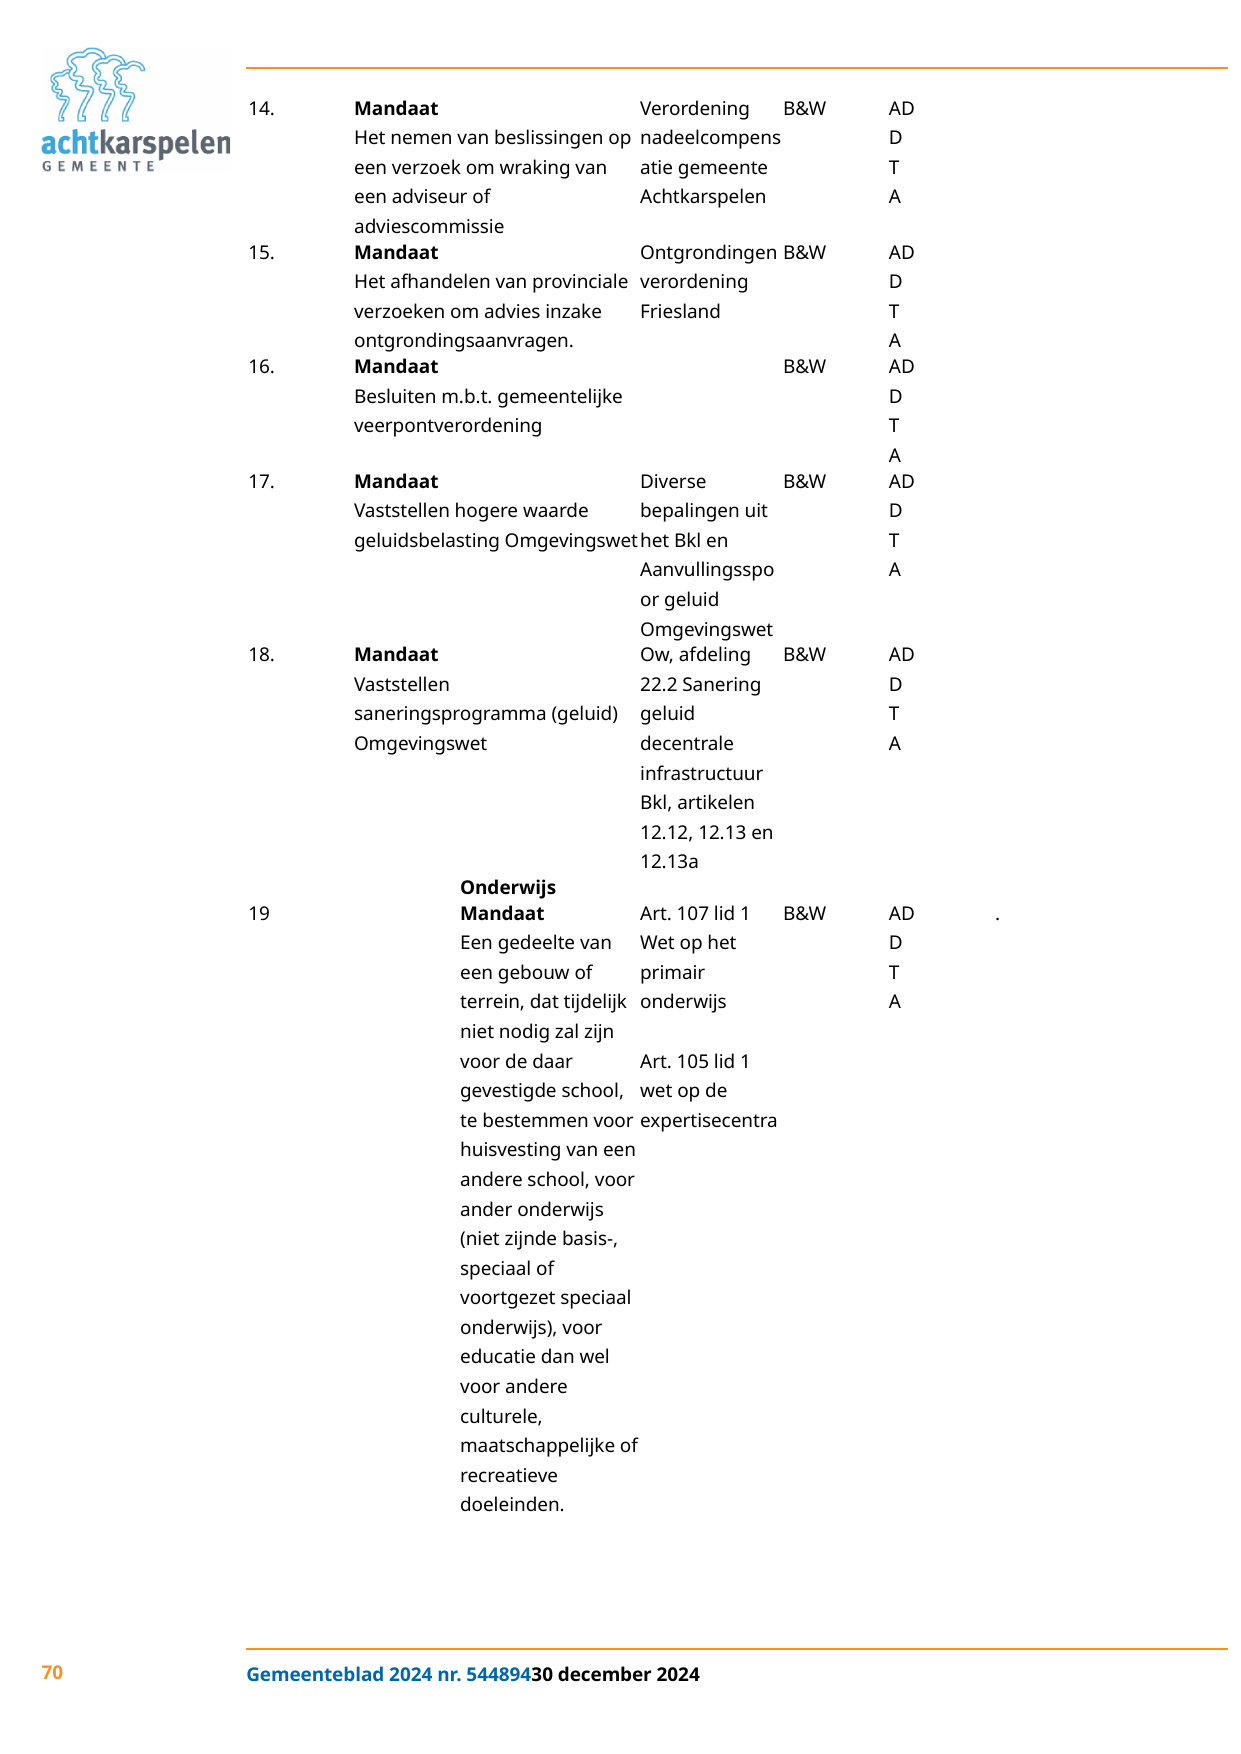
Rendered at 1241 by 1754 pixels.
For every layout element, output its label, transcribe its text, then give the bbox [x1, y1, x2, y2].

table_cell AD D T A [889, 641, 995, 874]
table_cell Onderwijs [460, 874, 1152, 900]
table_cell Art. 107 lid 1 Wet op het primair onderwijs Art. 105 lid 1 wet op de expertisecentra [640, 900, 783, 1517]
table_cell Mandaat Een gedeelte van een gebouw of terrein, dat tijdelijk niet nodig zal zijn voor de daar gevestigde school, te bestemmen voor huisvesting van een andere school, voor ander onderwijs (niet zijnde basis-, speciaal of voortgezet speciaal onderwijs), voor educatie dan wel voor andere culturele, maatschappelijke of recreatieve doeleinden. [460, 900, 640, 1517]
table_cell Mandaat Het nemen van beslissingen op een verzoek om wraking van een adviseur of adviescommissie [354, 95, 640, 239]
table_cell 19 [248, 900, 460, 1517]
table_cell 14. [248, 95, 354, 239]
table_cell [995, 353, 1152, 468]
table_cell Verordening nadeelcompensatie gemeente Achtkarspelen [640, 95, 783, 239]
table_cell B&W [783, 900, 889, 1517]
table_cell [995, 95, 1152, 239]
table_cell [995, 641, 1152, 874]
table_cell 18. [248, 641, 354, 874]
table_cell Ontgrondingenverordening Friesland [640, 239, 783, 353]
table_cell [995, 468, 1152, 641]
table_cell Mandaat Besluiten m.b.t. gemeentelijke veerpontverordening [354, 353, 640, 468]
table_cell 15. [248, 239, 354, 353]
table_cell [995, 239, 1152, 353]
table_cell Diverse bepalingen uit het Bkl en Aanvullingsspoor geluid Omgevingswet [640, 468, 783, 641]
table_cell B&W [783, 641, 889, 874]
table_cell B&W [783, 353, 889, 468]
table_cell AD D T A [889, 900, 995, 1517]
table_cell [640, 353, 783, 468]
table_cell AD D T A [889, 95, 995, 239]
table_cell B&W [783, 95, 889, 239]
table_cell B&W [783, 239, 889, 353]
table_cell B&W [783, 468, 889, 641]
table_cell Mandaat Vaststellen hogere waarde geluidsbelasting Omgevingswet [354, 468, 640, 641]
table_cell 17. [248, 468, 354, 641]
table_cell 16. [248, 353, 354, 468]
table_cell AD D T A [889, 468, 995, 641]
table_cell Mandaat Het afhandelen van provinciale verzoeken om advies inzake ontgrondingsaanvragen. [354, 239, 640, 353]
table_cell Ow, afdeling 22.2 Sanering geluid decentrale infrastructuur Bkl, artikelen 12.12, 12.13 en 12.13a [640, 641, 783, 874]
table_cell AD D T A [889, 239, 995, 353]
picture [41, 47, 231, 172]
table_cell [248, 874, 460, 900]
table_cell . [995, 900, 1152, 1517]
table_cell Mandaat Vaststellen saneringsprogramma (geluid) Omgevingswet [354, 641, 640, 874]
table_cell AD D T A [889, 353, 995, 468]
